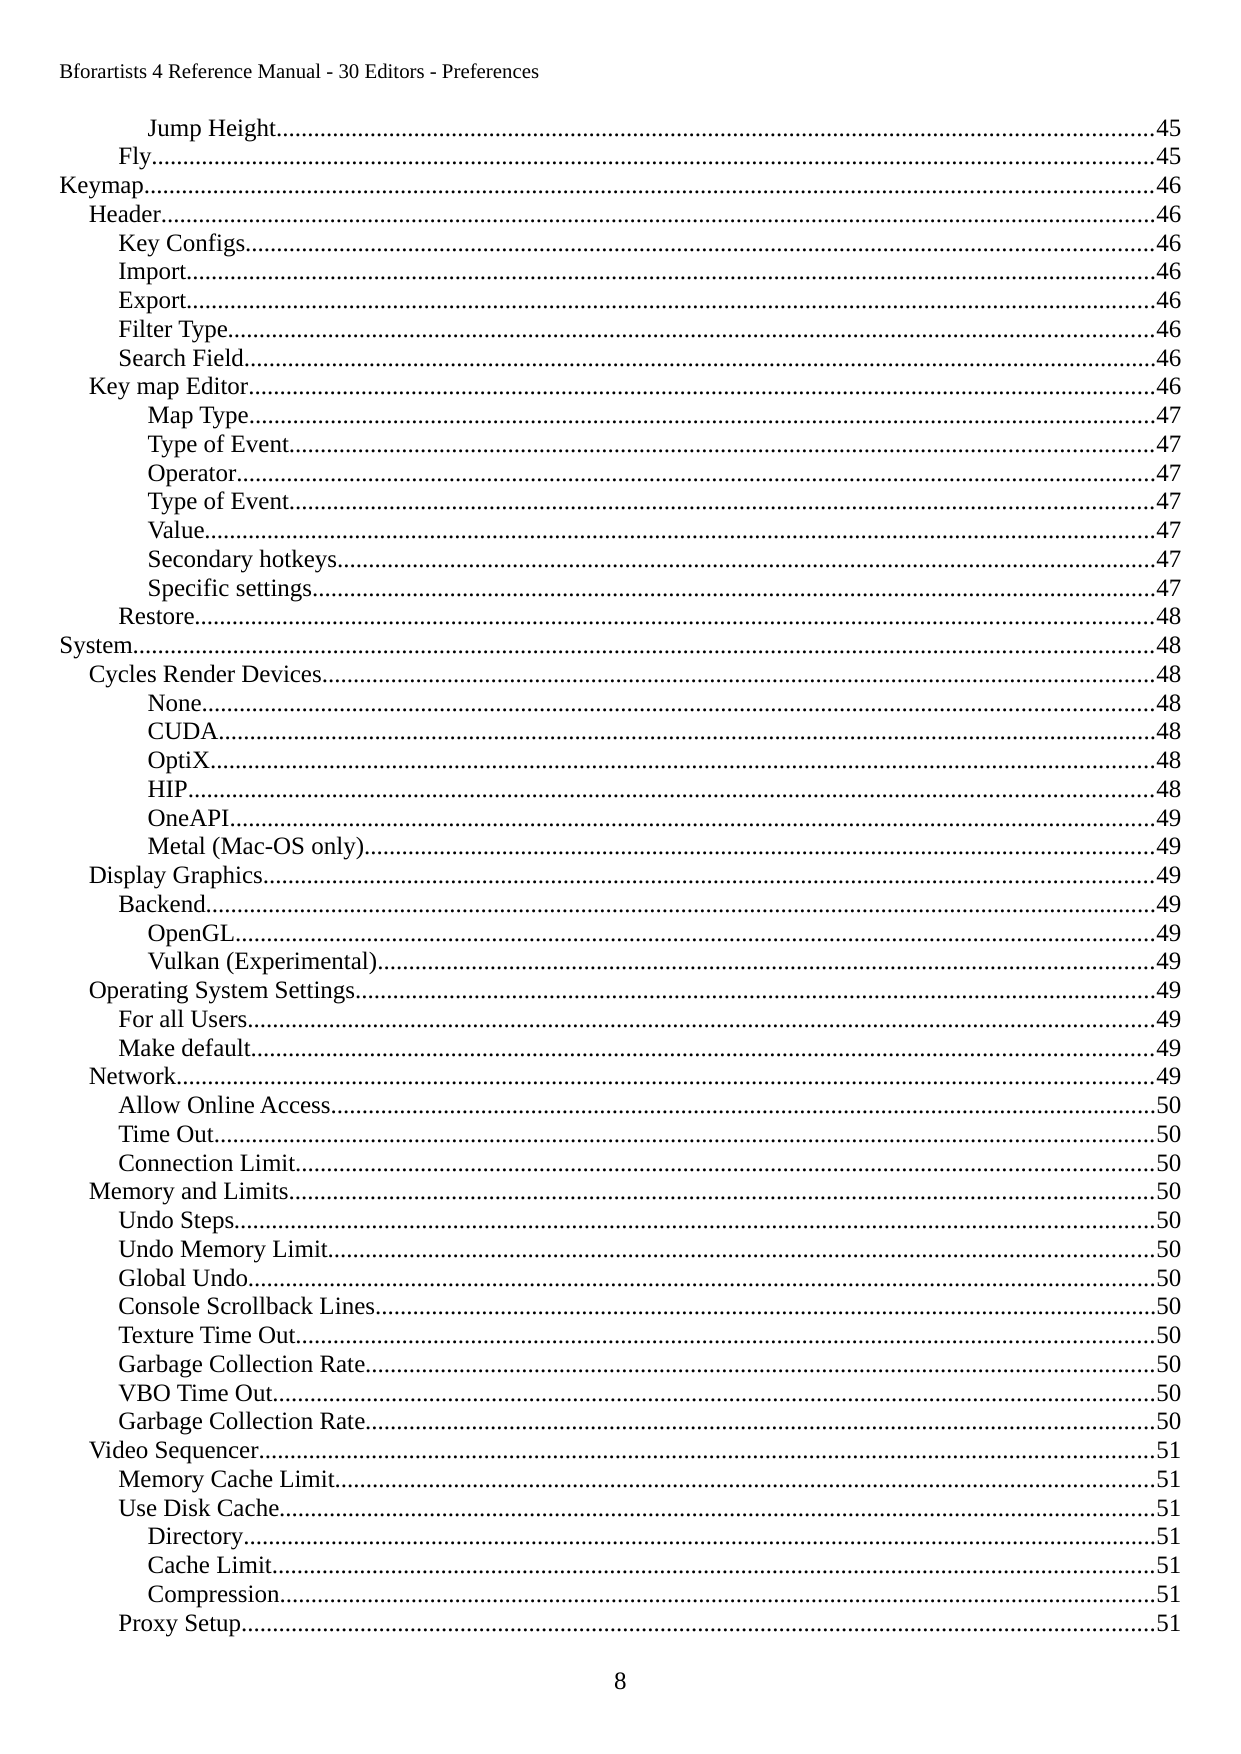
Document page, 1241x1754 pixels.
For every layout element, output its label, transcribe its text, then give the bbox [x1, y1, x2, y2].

text Specific settings 47 [147, 573, 1181, 601]
text Connection Limit 50 [118, 1148, 1181, 1176]
text Value 47 [147, 515, 1181, 544]
text Use Disk Cache 51 [118, 1493, 1181, 1521]
text Compression 51 [147, 1579, 1181, 1608]
text Restore 48 [118, 601, 1181, 630]
text Cache Limit 51 [147, 1550, 1181, 1579]
text Time Out 50 [118, 1119, 1181, 1148]
text Type of Event 47 [147, 486, 1181, 515]
text Allow Online Access 50 [118, 1090, 1181, 1119]
text Global Undo 50 [118, 1263, 1181, 1291]
text Jump Height 45 [147, 113, 1181, 141]
text Header 46 [88, 199, 1181, 228]
text Make default 49 [118, 1033, 1181, 1061]
text Directory 51 [147, 1521, 1181, 1550]
text System 48 [59, 630, 1181, 659]
text Cycles Render Devices 48 [88, 659, 1181, 688]
text CUDA 48 [147, 716, 1181, 745]
text Type of Event 47 [147, 429, 1181, 458]
text Garbage Collection Rate 50 [118, 1349, 1181, 1378]
text Video Sequencer 51 [88, 1435, 1181, 1464]
text Display Graphics 49 [88, 860, 1181, 889]
text Fly 45 [118, 141, 1181, 170]
text Secondary hotkeys 47 [147, 544, 1181, 573]
text For all Users 49 [118, 1004, 1181, 1033]
text Map Type 47 [147, 400, 1181, 429]
text Undo Memory Limit 50 [118, 1234, 1181, 1263]
text Import 46 [118, 256, 1181, 285]
text Undo Steps 50 [118, 1205, 1181, 1234]
text Key Configs 46 [118, 228, 1181, 256]
text Memory Cache Limit 51 [118, 1464, 1181, 1493]
text Metal (Mac-OS only) 49 [147, 831, 1181, 860]
text Network 49 [88, 1061, 1181, 1090]
text Console Scrollback Lines 50 [118, 1291, 1181, 1320]
text Operator 47 [147, 458, 1181, 486]
text Texture Time Out 50 [118, 1320, 1181, 1349]
text Backend 49 [118, 889, 1181, 918]
text Export 46 [118, 285, 1181, 314]
text Garbage Collection Rate 50 [118, 1406, 1181, 1435]
text OneAPI 49 [147, 803, 1181, 831]
text Filter Type 46 [118, 314, 1181, 343]
text VBO Time Out 50 [118, 1378, 1181, 1406]
text Key map Editor 46 [88, 371, 1181, 400]
text None 48 [147, 688, 1181, 716]
text Operating System Settings 49 [88, 975, 1181, 1004]
text Keymap 46 [59, 170, 1181, 199]
text OptiX 48 [147, 745, 1181, 774]
text Proxy Setup 51 [118, 1608, 1181, 1636]
text OpenGL 49 [147, 918, 1181, 946]
text Memory and Limits 50 [88, 1176, 1181, 1205]
text HIP 48 [147, 774, 1181, 803]
text Vulkan (Experimental) 49 [147, 946, 1181, 975]
text Search Field 46 [118, 343, 1181, 371]
